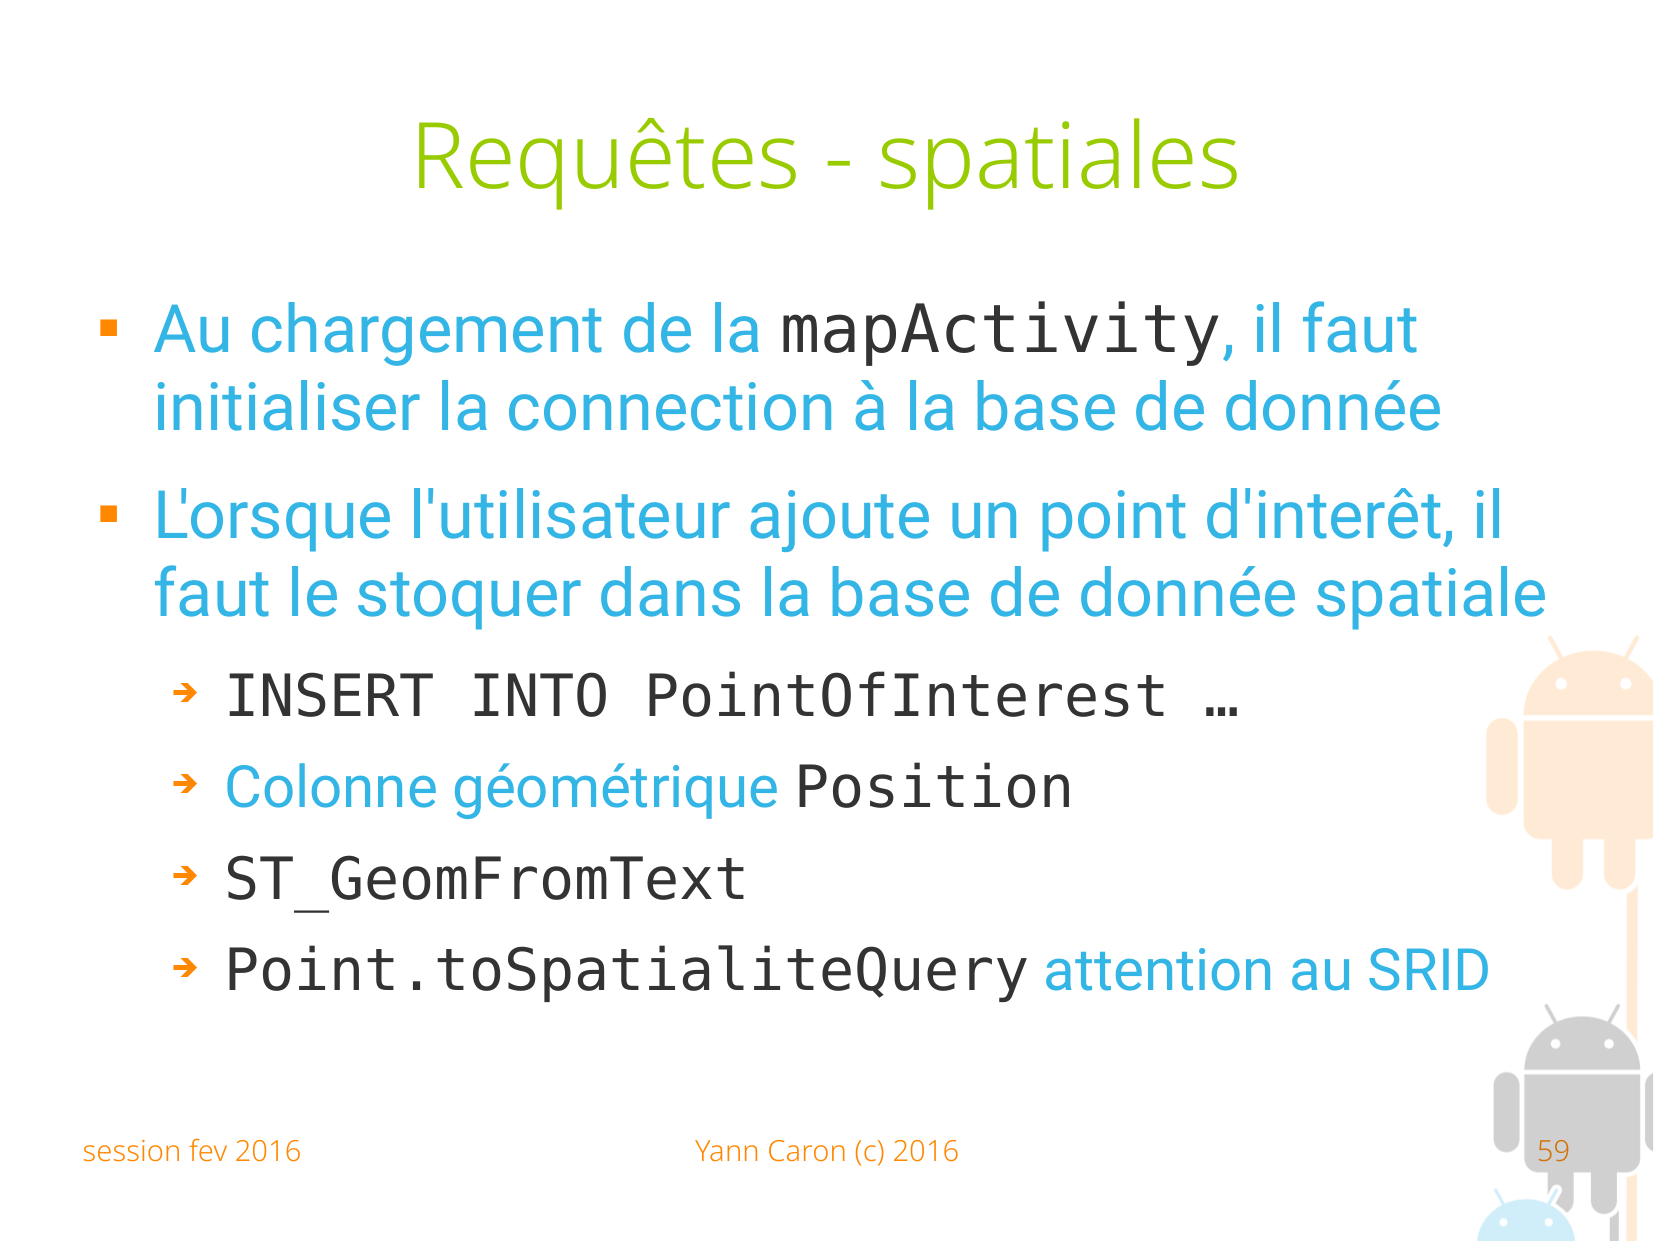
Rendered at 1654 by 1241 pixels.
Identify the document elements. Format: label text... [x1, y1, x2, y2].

picture [240, 423, 1654, 1241]
list Au chargement de la mapActivity, il faut initialiser la connection à la base de donnée L'orsque l'utilisateur ajoute un point d'interêt, il faut le stoquer dans la base de donnée spatiale INSERT INTO PointOfInterest … Colonne géométrique Position ST_GeomFromText Point.toSpatialiteQuery attention au SRID [82, 290, 1571, 1010]
title Requêtes - spatiales [82, 49, 1571, 257]
